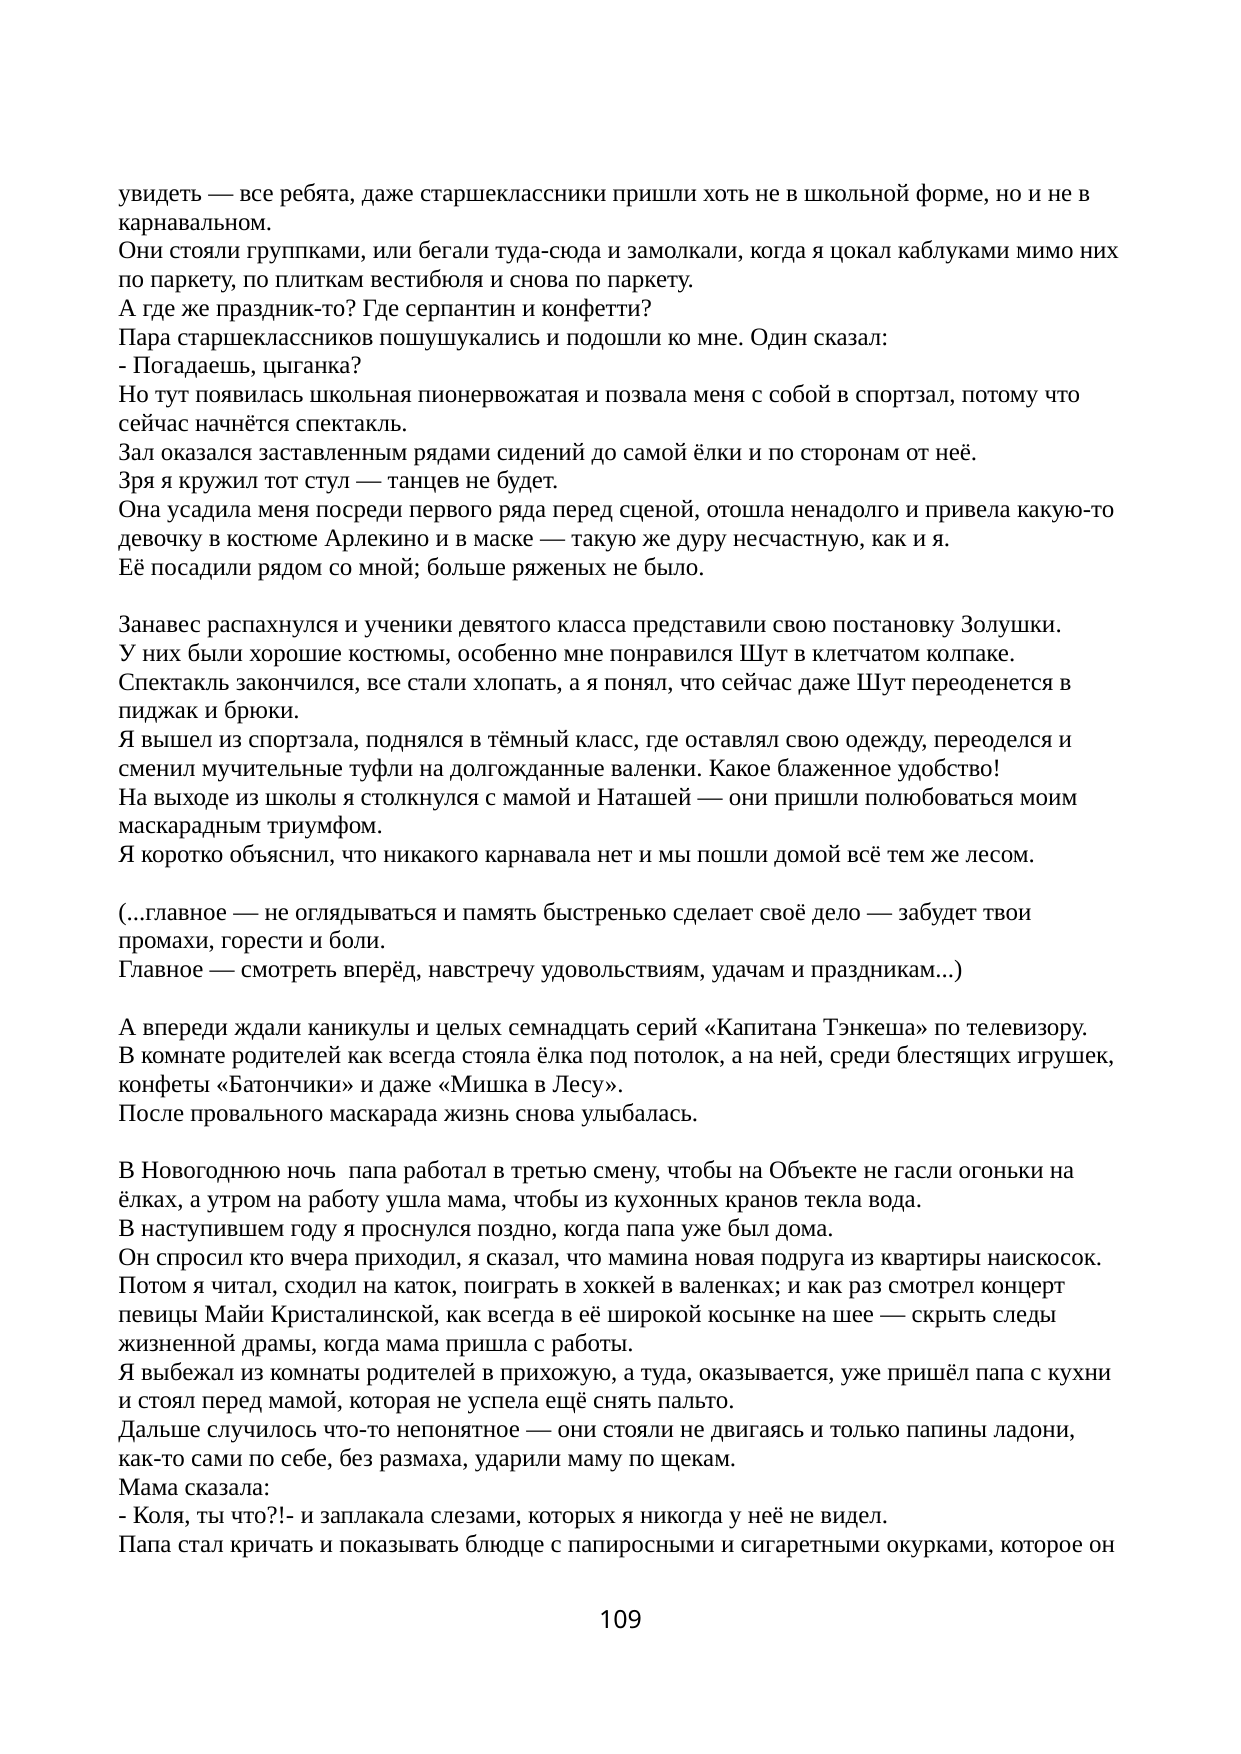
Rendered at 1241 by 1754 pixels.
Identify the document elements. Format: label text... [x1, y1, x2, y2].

text увидеть — все ребята, даже старшеклассники пришли хоть не в школьной форме, но и не в карнавальном. [118, 178, 1122, 236]
text После провального маскарада жизнь снова улыбалась. [118, 1098, 1122, 1127]
text В наступившем году я проснулся поздно, когда папа уже был дома. [118, 1213, 1122, 1242]
text Я выбежал из комнаты родителей в прихожую, а туда, оказывается, уже пришёл папа с кухни и стоял перед мамой, которая не успела ещё снять пальто. [118, 1357, 1122, 1414]
text Он спросил кто вчера приходил, я сказал, что мамина новая подруга из квартиры наискосок. [118, 1242, 1122, 1271]
text Они стояли группками, или бегали туда-сюда и замолкали, когда я цокал каблуками мимо них по паркету, по плиткам вестибюля и снова по паркету. [118, 236, 1122, 293]
text Занавес распахнулся и ученики девятого класса представили свою постановку Золушки. [118, 609, 1122, 638]
text А где же праздник-то? Где серпантин и конфетти? [118, 293, 1122, 322]
text Папа стал кричать и показывать блюдце с папиросными и сигаретными окурками, которое он [118, 1529, 1122, 1558]
text В комнате родителей как всегда стояла ёлка под потолок, а на ней, среди блестящих игрушек, конфеты «Батончики» и даже «Мишка в Лесу». [118, 1041, 1122, 1098]
text Я коротко объяснил, что никакого карнавала нет и мы пошли домой всё тем же лесом. [118, 839, 1122, 868]
text Потом я читал, сходил на каток, поиграть в хоккей в валенках; и как раз смотрел концерт певицы Майи Кристалинской, как всегда в её широкой косынке на шее — скрыть следы жизненной драмы, когда мама пришла с работы. [118, 1271, 1122, 1357]
text - Коля, ты что?!- и заплакала слезами, которых я никогда у неё не видел. [118, 1501, 1122, 1529]
text Зал оказался заставленным рядами сидений до самой ёлки и по сторонам от неё. [118, 437, 1122, 466]
text Но тут появилась школьная пионервожатая и позвала меня с собой в спортзал, потому что сейчас начнётся спектакль. [118, 379, 1122, 437]
text Главное — смотреть вперёд, навстречу удовольствиям, удачам и праздникам...) [118, 954, 1122, 983]
text Дальше случилось что-то непонятное — они стояли не двигаясь и только папины ладони, как-то сами по себе, без размаха, ударили маму по щекам. [118, 1414, 1122, 1472]
text А впереди ждали каникулы и целых семнадцать серий «Капитана Тэнкеша» по телевизору. [118, 1012, 1122, 1041]
text Пара старшеклассников пошушукались и подошли ко мне. Один сказал: [118, 322, 1122, 351]
text Мама сказала: [118, 1472, 1122, 1501]
text Зря я кружил тот стул — танцев не будет. [118, 466, 1122, 494]
text Я вышел из спортзала, поднялся в тёмный класс, где оставлял свою одежду, переоделся и сменил мучительные туфли на долгожданные валенки. Какое блаженное удобство! [118, 724, 1122, 782]
text (...главное — не оглядываться и память быстренько сделает своё дело — забудет твои промахи, горести и боли. [118, 897, 1122, 954]
text Её посадили рядом со мной; больше ряженых не было. [118, 552, 1122, 581]
text - Погадаешь, цыганка? [118, 351, 1122, 379]
text В Новогоднюю ночь папа работал в третью смену, чтобы на Объекте не гасли огоньки на ёлках, а утром на работу ушла мама, чтобы из кухонных кранов текла вода. [118, 1156, 1122, 1213]
text Она усадила меня посреди первого ряда перед сценой, отошла ненадолго и привела какую-то девочку в костюме Арлекино и в маске — такую же дуру несчастную, как и я. [118, 494, 1122, 552]
text Спектакль закончился, все стали хлопать, а я понял, что сейчас даже Шут переоденется в пиджак и брюки. [118, 667, 1122, 724]
text У них были хорошие костюмы, особенно мне понравился Шут в клетчатом колпаке. [118, 638, 1122, 667]
text На выходе из школы я столкнулся с мамой и Наташей — они пришли полюбоваться моим маскарадным триумфом. [118, 782, 1122, 839]
